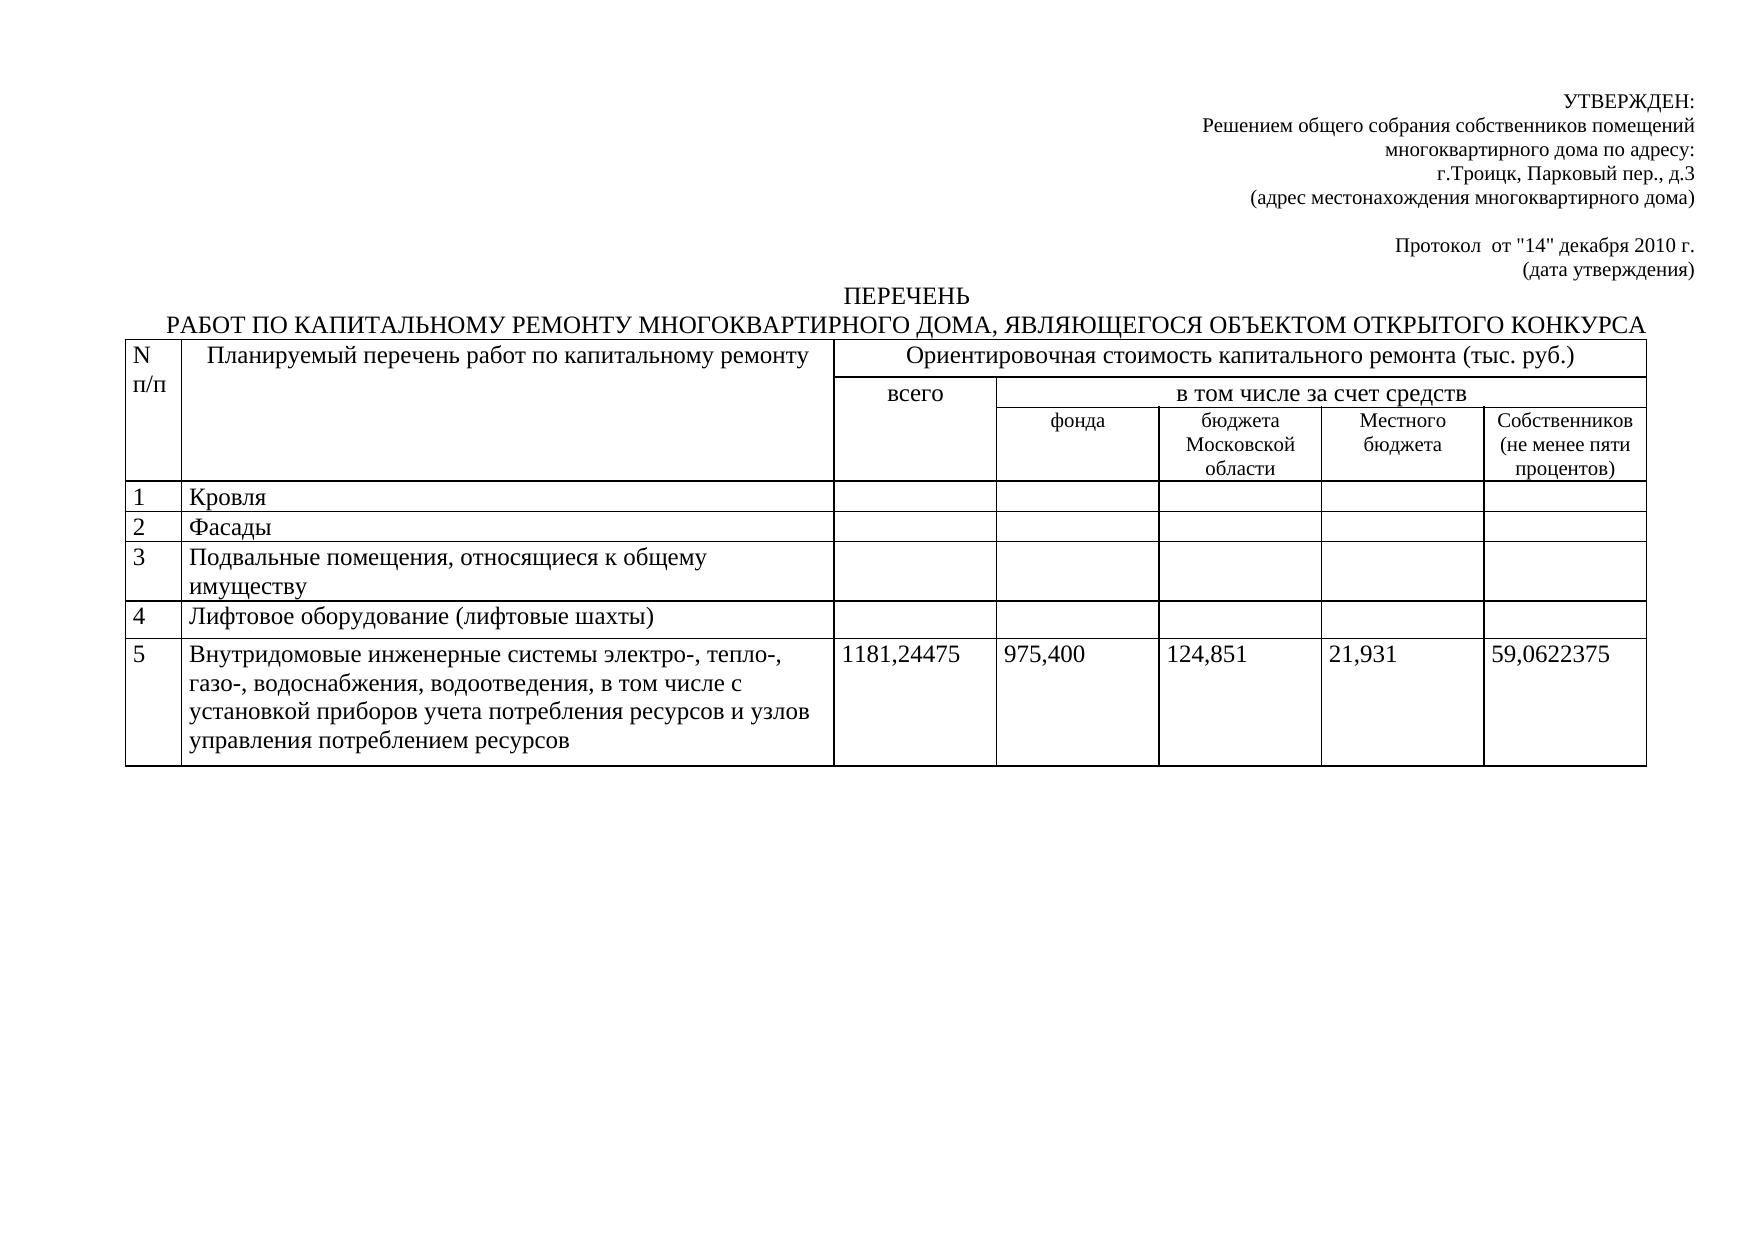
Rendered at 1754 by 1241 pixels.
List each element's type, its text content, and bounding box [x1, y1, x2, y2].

table_cell 124,851 [1160, 639, 1321, 765]
table_cell [1322, 512, 1483, 541]
text ПЕРЕЧЕНЬ [118, 281, 1695, 310]
table_cell Внутридомовые инженерные системы электро-, тепло-, газо-, водоснабжения, водоотведения, в том числе с установкой приборов учета потребления ресурсов и узлов управления потреблением ресурсов [182, 639, 833, 765]
table_cell [997, 542, 1158, 600]
table_cell Подвальные помещения, относящиеся к общему имуществу [182, 542, 833, 600]
text Протокол от "14" декабря 2010 г. [118, 233, 1695, 257]
table_cell 3 [126, 542, 181, 600]
table_cell фонда [997, 408, 1158, 480]
table_cell 59,0622375 [1485, 639, 1646, 765]
table_cell [1485, 602, 1646, 637]
table_cell [1322, 602, 1483, 637]
table_cell [1322, 542, 1483, 600]
table_cell [1322, 482, 1483, 511]
table_cell в том числе за счет средств [997, 378, 1646, 406]
table_cell 1181,24475 [835, 639, 996, 765]
text (дата утверждения) [118, 257, 1695, 281]
table_cell 5 [126, 639, 181, 765]
table_cell 21,931 [1322, 639, 1483, 765]
table_cell [835, 482, 996, 511]
table_cell Местного бюджета [1322, 408, 1483, 480]
text Решением общего собрания собственников помещений [118, 113, 1695, 137]
table_cell [1160, 512, 1321, 541]
table_cell Фасады [182, 512, 833, 541]
text многоквартирного дома по адресу: [118, 137, 1695, 161]
table_header N п/п [126, 340, 181, 480]
table_cell [835, 542, 996, 600]
table_cell [1485, 482, 1646, 511]
table_cell всего [835, 378, 996, 480]
text (адрес местонахождения многоквартирного дома) [118, 185, 1695, 209]
table_cell 975,400 [997, 639, 1158, 765]
table_cell 2 [126, 512, 181, 541]
table_cell [1160, 542, 1321, 600]
text УТВЕРЖДЕН: [118, 89, 1695, 113]
table_cell [997, 512, 1158, 541]
table_cell [997, 602, 1158, 637]
table_cell [1485, 512, 1646, 541]
table_cell [997, 482, 1158, 511]
table_cell [1160, 602, 1321, 637]
text РАБОТ ПО КАПИТАЛЬНОМУ РЕМОНТУ МНОГОКВАРТИРНОГО ДОМА, ЯВЛЯЮЩЕГОСЯ ОБЪЕКТОМ ОТКРЫТОГО КОНКУРСА [118, 310, 1695, 339]
table_cell [835, 602, 996, 637]
table_header Ориентировочная стоимость капитального ремонта (тыс. руб.) [835, 340, 1646, 376]
table_cell 1 [126, 482, 181, 511]
table_cell [1485, 542, 1646, 600]
table_cell [835, 512, 996, 541]
table_cell Кровля [182, 482, 833, 511]
text г.Троицк, Парковый пер., д.3 [118, 161, 1695, 185]
table_cell бюджета Московской области [1160, 408, 1321, 480]
table_cell [1160, 482, 1321, 511]
table_cell 4 [126, 602, 181, 637]
table_cell Собственников (не менее пяти процентов) [1485, 408, 1646, 480]
table_cell Лифтовое оборудование (лифтовые шахты) [182, 602, 833, 637]
table_header Планируемый перечень работ по капитальному ремонту [182, 340, 833, 480]
